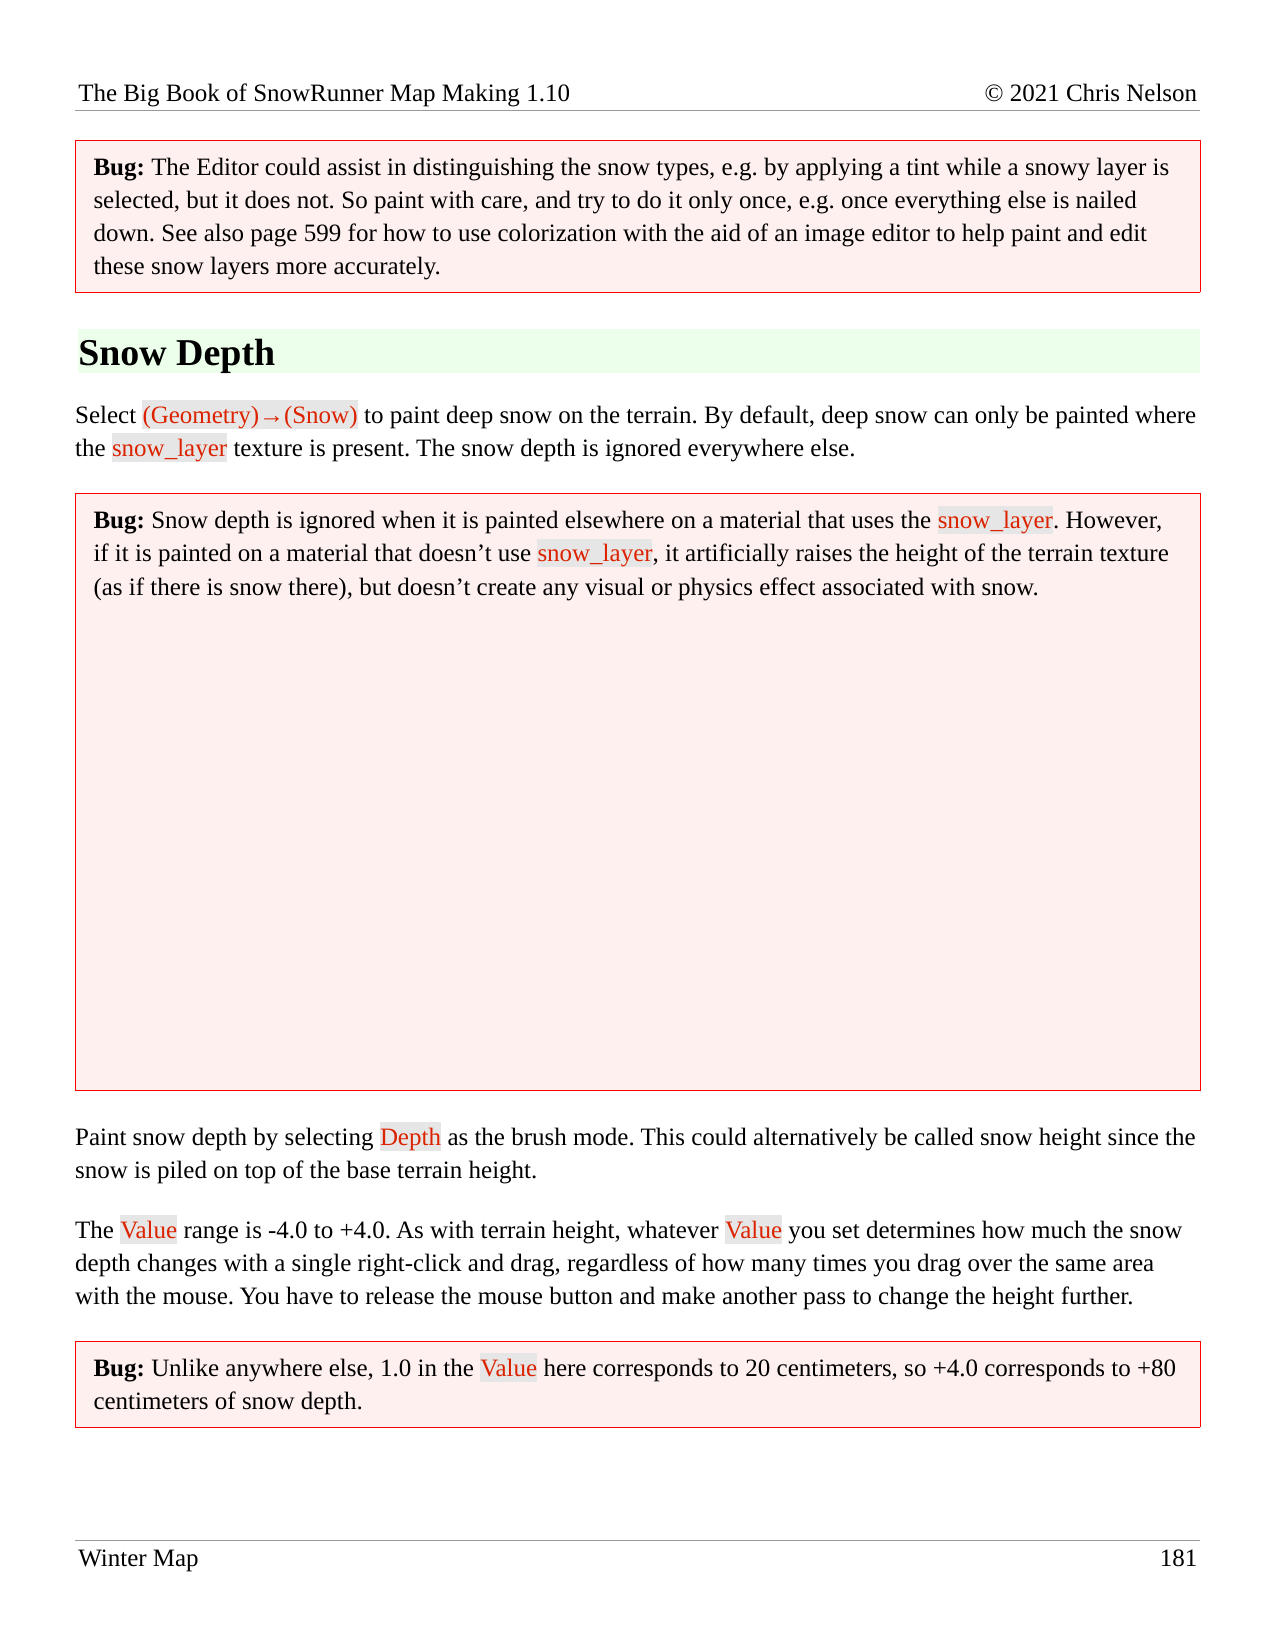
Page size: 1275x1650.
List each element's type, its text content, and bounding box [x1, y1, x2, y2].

list The Editor could assist in distinguishing the snow types, e.g. by applying a tint while a snowy layer is selected, but it does not. So paint with care, and try to do it only once, e.g. once everything else is nailed down. See also page 599 for how to use colorization with the aid of an image editor to help paint and edit these snow layers more accurately. [76, 141, 1200, 292]
text Paint snow depth by selecting Depth as the brush mode. This could alternatively be called snow height since the snow is piled on top of the base terrain height. [75, 1122, 1200, 1184]
subtitle Snow Depth [78, 329, 1200, 373]
text Select (Geometry)→(Snow) to paint deep snow on the terrain. By default, deep snow can only be painted where the snow_layer texture is present. The snow depth is ignored everywhere else. [75, 400, 1200, 462]
list Snow depth is ignored when it is painted elsewhere on a material that uses the snow_layer. However, if it is painted on a material that doesn’t use snow_layer, it artificially raises the height of the terrain texture (as if there is snow there), but doesn’t create any visual or physics effect associated with snow. [76, 494, 1200, 600]
list Unlike anywhere else, 1.0 in the Value here corresponds to 20 centimeters, so +4.0 corresponds to +80 centimeters of snow depth. [76, 1342, 1200, 1427]
text The Value range is -4.0 to +4.0. As with terrain height, whatever Value you set determines how much the snow depth changes with a single right-click and drag, regardless of how many times you drag over the same area with the mouse. You have to release the mouse button and make another pass to change the height further. [75, 1215, 1200, 1310]
